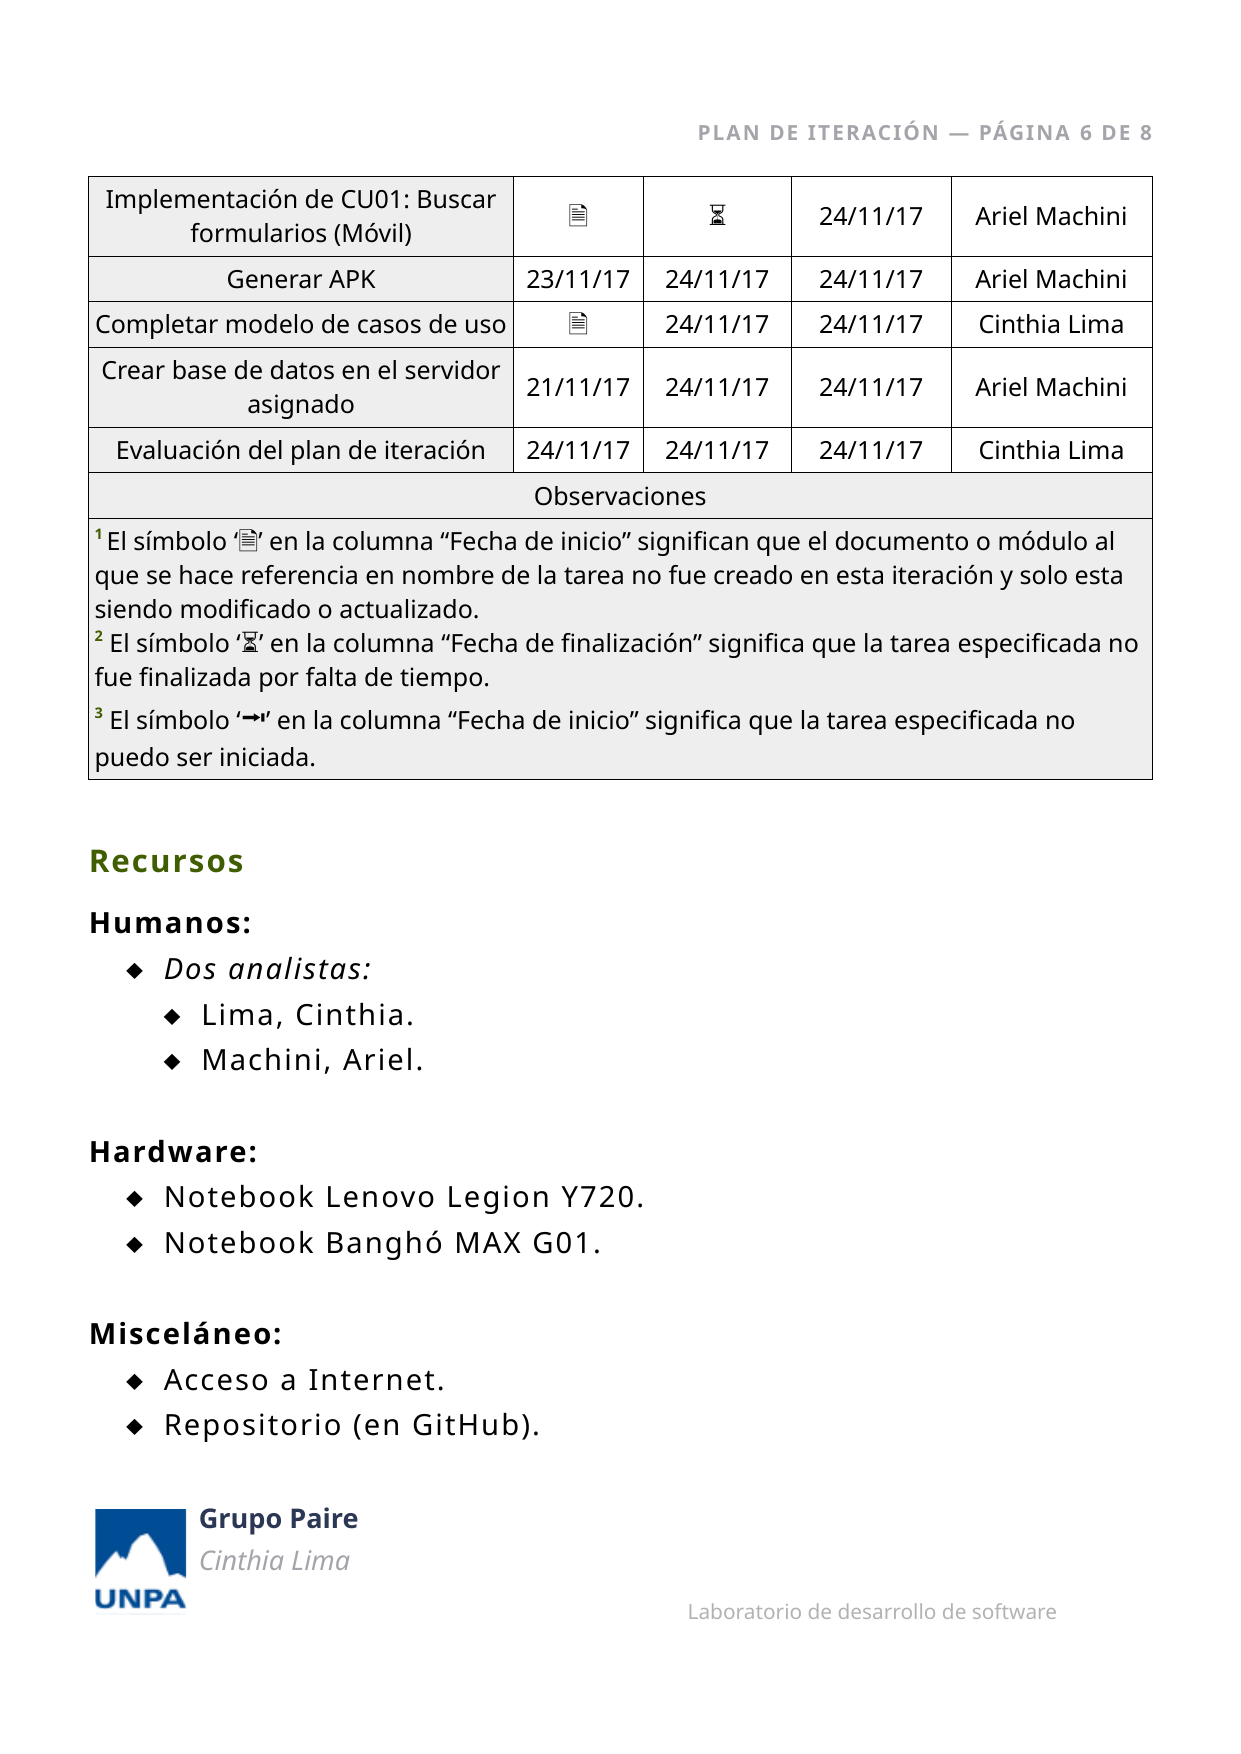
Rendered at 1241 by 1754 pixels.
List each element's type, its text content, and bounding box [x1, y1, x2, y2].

table_cell Ariel Machini [952, 177, 1152, 256]
text Recursos [88, 839, 1152, 881]
table_cell Ariel Machini [952, 348, 1152, 427]
list Lima, Cinthia. [163, 994, 1152, 1034]
list Notebook Lenovo Legion Y720. [126, 1176, 1152, 1216]
table_cell Completar modelo de casos de uso [89, 302, 513, 347]
table_cell 24/11/17 [792, 302, 951, 347]
table_cell Observaciones [89, 473, 1152, 518]
table_cell Evaluación del plan de iteración [89, 428, 513, 472]
list Repositorio (en GitHub). [126, 1404, 1152, 1444]
table_cell 24/11/17 [514, 428, 643, 472]
table_cell 21/11/17 [514, 348, 643, 427]
table_cell 🗎 [514, 302, 643, 347]
table_cell ⏳ [644, 177, 791, 256]
list Acceso a Internet. [126, 1359, 1152, 1399]
table_cell Crear base de datos en el servidor asignado [89, 348, 513, 427]
table_cell 24/11/17 [644, 302, 791, 347]
table_cell 24/11/17 [644, 348, 791, 427]
list Machini, Ariel. [163, 1039, 1152, 1079]
text Misceláneo: [88, 1313, 1152, 1353]
list Dos analistas: [126, 948, 1152, 988]
table_cell 24/11/17 [644, 428, 791, 472]
table_cell 24/11/17 [792, 257, 951, 301]
table_cell Cinthia Lima [952, 428, 1152, 472]
table_cell Implementación de CU01: Buscar formularios (Móvil) [89, 177, 513, 256]
table_cell 24/11/17 [644, 257, 791, 301]
text Humanos: [88, 903, 1152, 942]
text Hardware: [88, 1131, 1152, 1171]
table_cell 24/11/17 [792, 428, 951, 472]
table_cell Generar APK [89, 257, 513, 301]
table_cell 🗎 [514, 177, 643, 256]
table_cell 24/11/17 [792, 348, 951, 427]
table_cell Ariel Machini [952, 257, 1152, 301]
table_cell Cinthia Lima [952, 302, 1152, 347]
table_cell 1 El símbolo ‘🗎’ en la columna “Fecha de inicio” significan que el documento o módulo al que se hace referencia en nombre de la tarea no fue creado en esta iteración y solo esta siendo modificado o actualizado. 2 El símbolo ‘⏳’ en la columna “Fecha de finalización” significa que la tarea especificada no fue finalizada por falta de tiempo. 3 El símbolo ‘⭲’ en la columna “Fecha de inicio” significa que la tarea especificada no puedo ser iniciada. [89, 519, 1152, 779]
table_cell 24/11/17 [792, 177, 951, 256]
table_cell 23/11/17 [514, 257, 643, 301]
picture [95, 1509, 187, 1615]
list Notebook Banghó MAX G01. [126, 1222, 1152, 1262]
